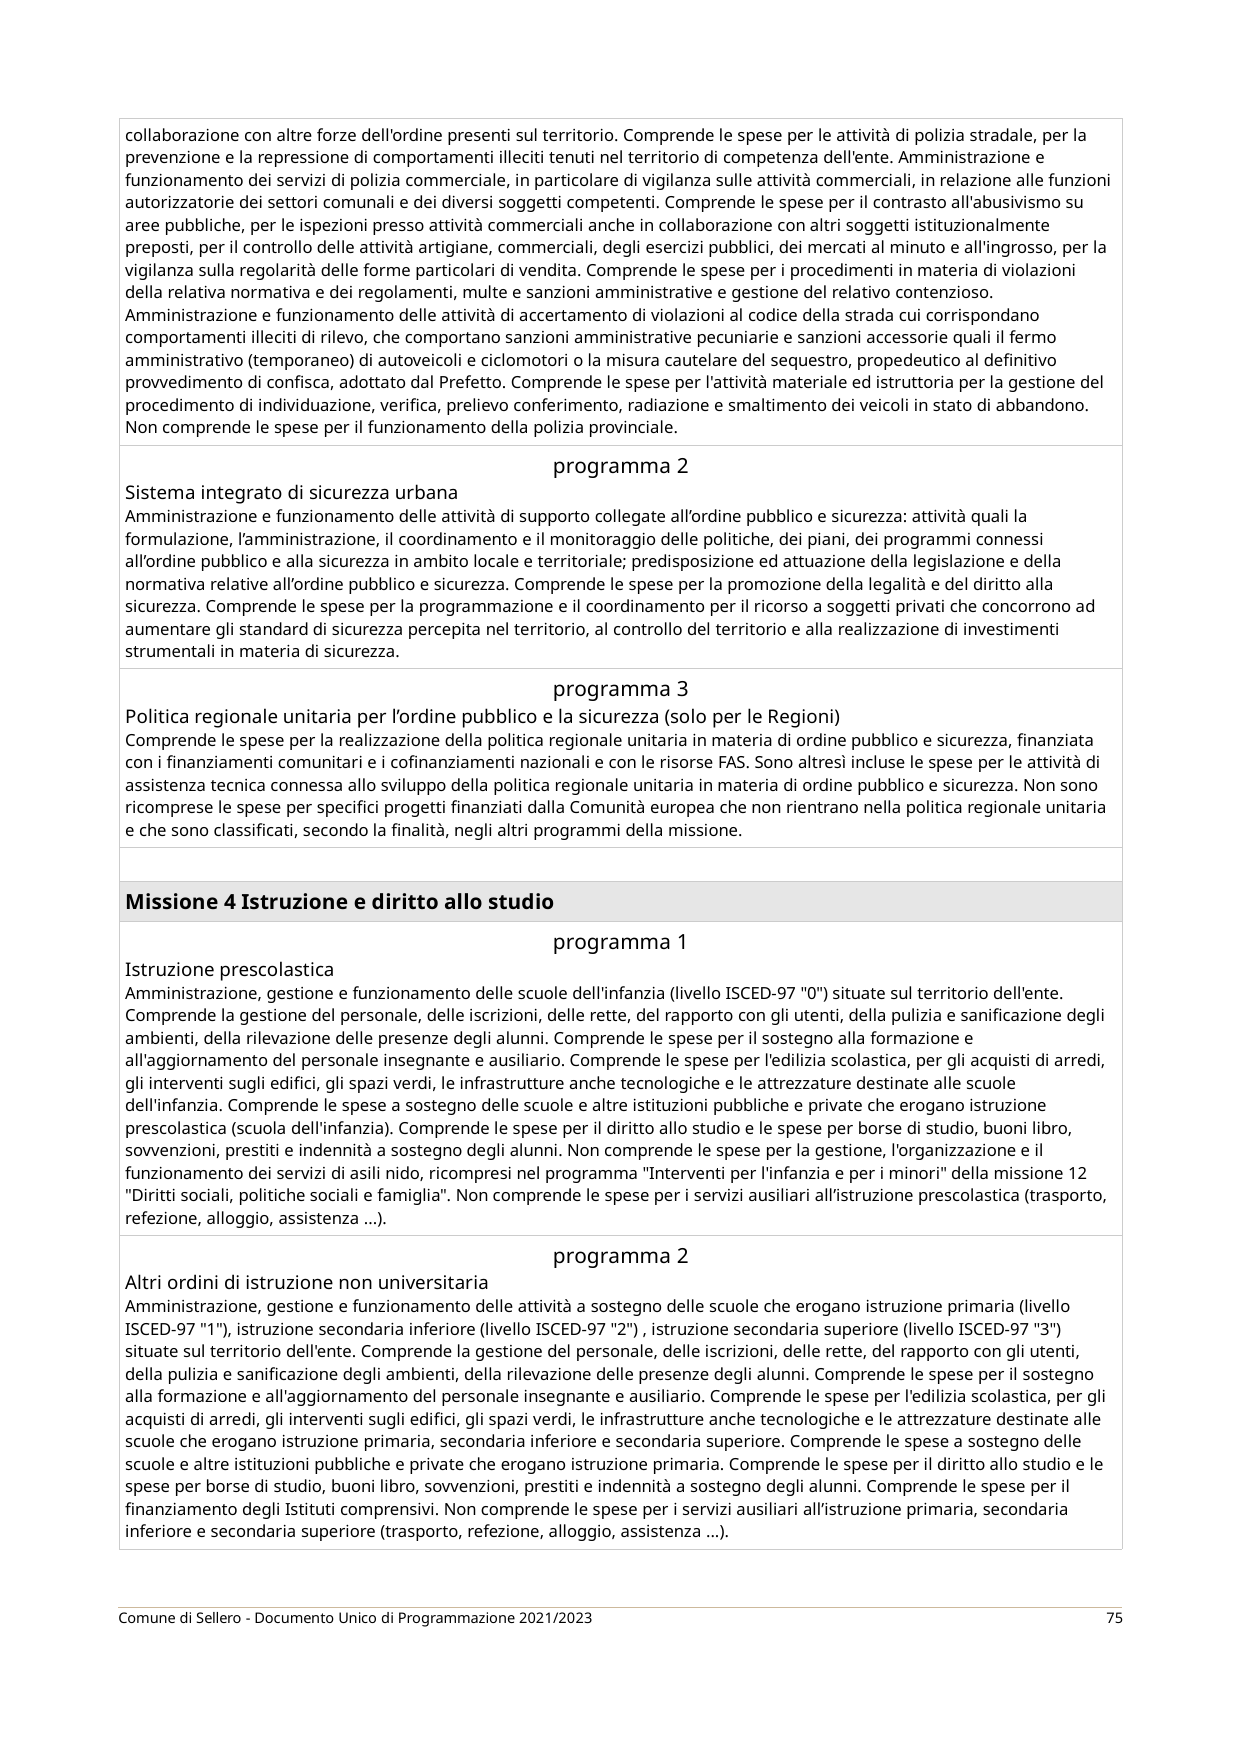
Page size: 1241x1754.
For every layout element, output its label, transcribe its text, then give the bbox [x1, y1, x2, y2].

table_cell programma 1 Istruzione prescolastica Amministrazione, gestione e funzionamento delle scuole dell'infanzia (livello ISCED-97 "0") situate sul territorio dell'ente. Comprende la gestione del personale, delle iscrizioni, delle rette, del rapporto con gli utenti, della pulizia e sanificazione degli ambienti, della rilevazione delle presenze degli alunni. Comprende le spese per il sostegno alla formazione e all'aggiornamento del personale insegnante e ausiliario. Comprende le spese per l'edilizia scolastica, per gli acquisti di arredi, gli interventi sugli edifici, gli spazi verdi, le infrastrutture anche tecnologiche e le attrezzature destinate alle scuole dell'infanzia. Comprende le spese a sostegno delle scuole e altre istituzioni pubbliche e private che erogano istruzione prescolastica (scuola dell'infanzia). Comprende le spese per il diritto allo studio e le spese per borse di studio, buoni libro, sovvenzioni, prestiti e indennità a sostegno degli alunni. Non comprende le spese per la gestione, l'organizzazione e il funzionamento dei servizi di asili nido, ricompresi nel programma "Interventi per l'infanzia e per i minori" della missione 12 "Diritti sociali, politiche sociali e famiglia". Non comprende le spese per i servizi ausiliari all’istruzione prescolastica (trasporto, refezione, alloggio, assistenza ...). [120, 922, 1122, 1235]
table_cell programma 3 Politica regionale unitaria per l’ordine pubblico e la sicurezza (solo per le Regioni) Comprende le spese per la realizzazione della politica regionale unitaria in materia di ordine pubblico e sicurezza, finanziata con i finanziamenti comunitari e i cofinanziamenti nazionali e con le risorse FAS. Sono altresì incluse le spese per le attività di assistenza tecnica connessa allo sviluppo della politica regionale unitaria in materia di ordine pubblico e sicurezza. Non sono ricomprese le spese per specifici progetti finanziati dalla Comunità europea che non rientrano nella politica regionale unitaria e che sono classificati, secondo la finalità, negli altri programmi della missione. [120, 669, 1122, 847]
table_cell [120, 848, 1122, 881]
table_cell programma 2 Sistema integrato di sicurezza urbana Amministrazione e funzionamento delle attività di supporto collegate all’ordine pubblico e sicurezza: attività quali la formulazione, l’amministrazione, il coordinamento e il monitoraggio delle politiche, dei piani, dei programmi connessi all’ordine pubblico e alla sicurezza in ambito locale e territoriale; predisposizione ed attuazione della legislazione e della normativa relative all’ordine pubblico e sicurezza. Comprende le spese per la promozione della legalità e del diritto alla sicurezza. Comprende le spese per la programmazione e il coordinamento per il ricorso a soggetti privati che concorrono ad aumentare gli standard di sicurezza percepita nel territorio, al controllo del territorio e alla realizzazione di investimenti strumentali in materia di sicurezza. [120, 446, 1122, 668]
table_cell collaborazione con altre forze dell'ordine presenti sul territorio. Comprende le spese per le attività di polizia stradale, per la prevenzione e la repressione di comportamenti illeciti tenuti nel territorio di competenza dell'ente. Amministrazione e funzionamento dei servizi di polizia commerciale, in particolare di vigilanza sulle attività commerciali, in relazione alle funzioni autorizzatorie dei settori comunali e dei diversi soggetti competenti. Comprende le spese per il contrasto all'abusivismo su aree pubbliche, per le ispezioni presso attività commerciali anche in collaborazione con altri soggetti istituzionalmente preposti, per il controllo delle attività artigiane, commerciali, degli esercizi pubblici, dei mercati al minuto e all'ingrosso, per la vigilanza sulla regolarità delle forme particolari di vendita. Comprende le spese per i procedimenti in materia di violazioni della relativa normativa e dei regolamenti, multe e sanzioni amministrative e gestione del relativo contenzioso. Amministrazione e funzionamento delle attività di accertamento di violazioni al codice della strada cui corrispondano comportamenti illeciti di rilevo, che comportano sanzioni amministrative pecuniarie e sanzioni accessorie quali il fermo amministrativo (temporaneo) di autoveicoli e ciclomotori o la misura cautelare del sequestro, propedeutico al definitivo provvedimento di confisca, adottato dal Prefetto. Comprende le spese per l'attività materiale ed istruttoria per la gestione del procedimento di individuazione, verifica, prelievo conferimento, radiazione e smaltimento dei veicoli in stato di abbandono. Non comprende le spese per il funzionamento della polizia provinciale. [120, 119, 1122, 445]
table_cell Missione 4 Istruzione e diritto allo studio [120, 882, 1122, 921]
table_cell programma 2 Altri ordini di istruzione non universitaria Amministrazione, gestione e funzionamento delle attività a sostegno delle scuole che erogano istruzione primaria (livello ISCED-97 "1"), istruzione secondaria inferiore (livello ISCED-97 "2") , istruzione secondaria superiore (livello ISCED-97 "3") situate sul territorio dell'ente. Comprende la gestione del personale, delle iscrizioni, delle rette, del rapporto con gli utenti, della pulizia e sanificazione degli ambienti, della rilevazione delle presenze degli alunni. Comprende le spese per il sostegno alla formazione e all'aggiornamento del personale insegnante e ausiliario. Comprende le spese per l'edilizia scolastica, per gli acquisti di arredi, gli interventi sugli edifici, gli spazi verdi, le infrastrutture anche tecnologiche e le attrezzature destinate alle scuole che erogano istruzione primaria, secondaria inferiore e secondaria superiore. Comprende le spese a sostegno delle scuole e altre istituzioni pubbliche e private che erogano istruzione primaria. Comprende le spese per il diritto allo studio e le spese per borse di studio, buoni libro, sovvenzioni, prestiti e indennità a sostegno degli alunni. Comprende le spese per il finanziamento degli Istituti comprensivi. Non comprende le spese per i servizi ausiliari all’istruzione primaria, secondaria inferiore e secondaria superiore (trasporto, refezione, alloggio, assistenza ...). [120, 1236, 1122, 1548]
